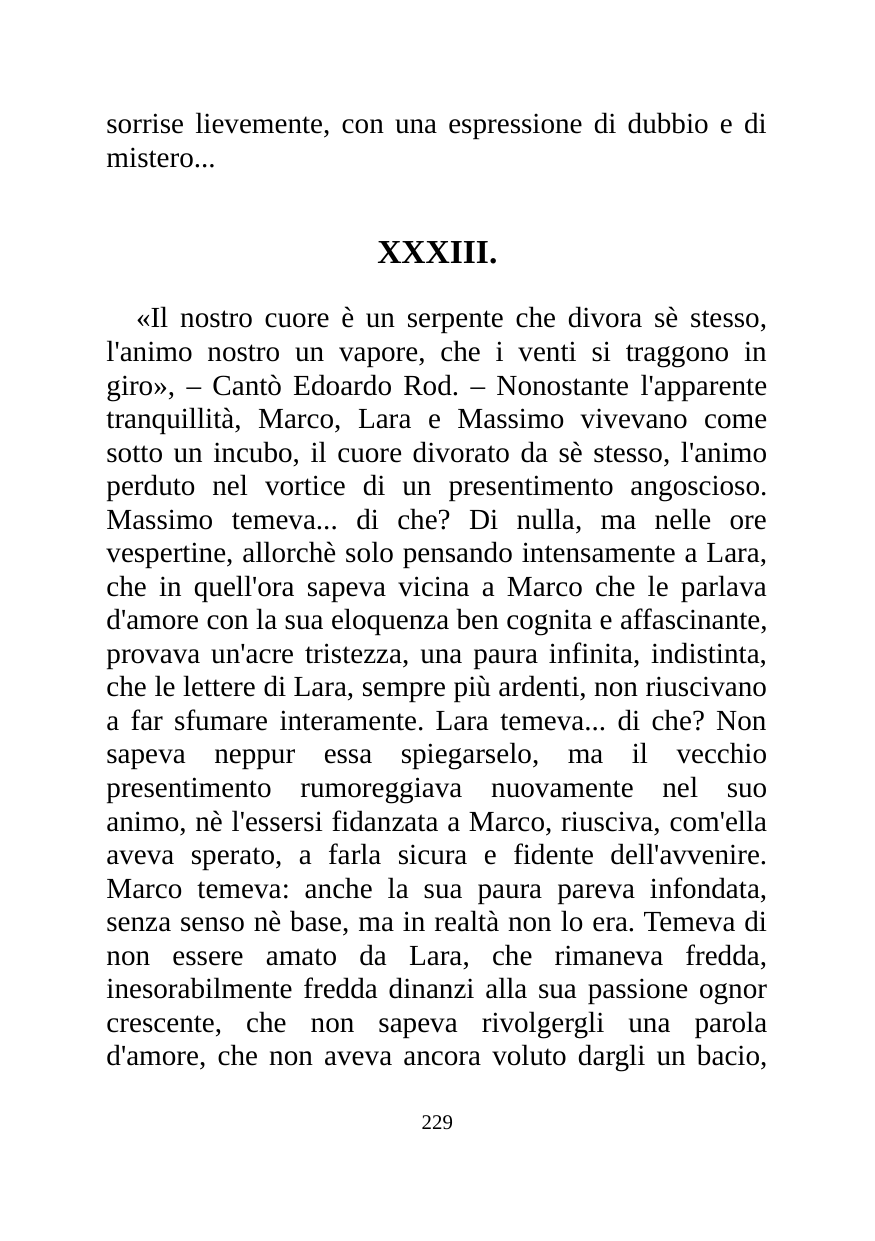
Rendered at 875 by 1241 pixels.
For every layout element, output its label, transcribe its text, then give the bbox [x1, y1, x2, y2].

text sorrise lievemente, con una espressione di dubbio e di mistero... [106, 106, 768, 173]
text «Il nostro cuore è un serpente che divora sè stesso, l'animo nostro un vapore, che i venti si traggono in giro», – Cantò Edoardo Rod. – Nonostante l'apparente tranquillità, Marco, Lara e Massimo vivevano come sotto un incubo, il cuore divorato da sè stesso, l'animo perduto nel vortice di un presentimento angoscioso. Massimo temeva... di che? Di nulla, ma nelle ore vespertine, allorchè solo pensando intensamente a Lara, che in quell'ora sapeva vicina a Marco che le parlava d'amore con la sua eloquenza ben cognita e affascinante, provava un'acre tristezza, una paura infinita, indistinta, che le lettere di Lara, sempre più ardenti, non riuscivano a far sfumare interamente. Lara temeva... di che? Non sapeva neppur essa spiegarselo, ma il vecchio presentimento rumoreggiava nuovamente nel suo animo, nè l'essersi fidanzata a Marco, riusciva, com'ella aveva sperato, a farla sicura e fidente dell'avvenire. Marco temeva: anche la sua paura pareva infondata, senza senso nè base, ma in realtà non lo era. Temeva di non essere amato da Lara, che rimaneva fredda, inesorabilmente fredda dinanzi alla sua passione ognor crescente, che non sapeva rivolgergli una parola d'amore, che non aveva ancora voluto dargli un bacio, [106, 301, 768, 1072]
subtitle XXXIII. [106, 232, 768, 271]
